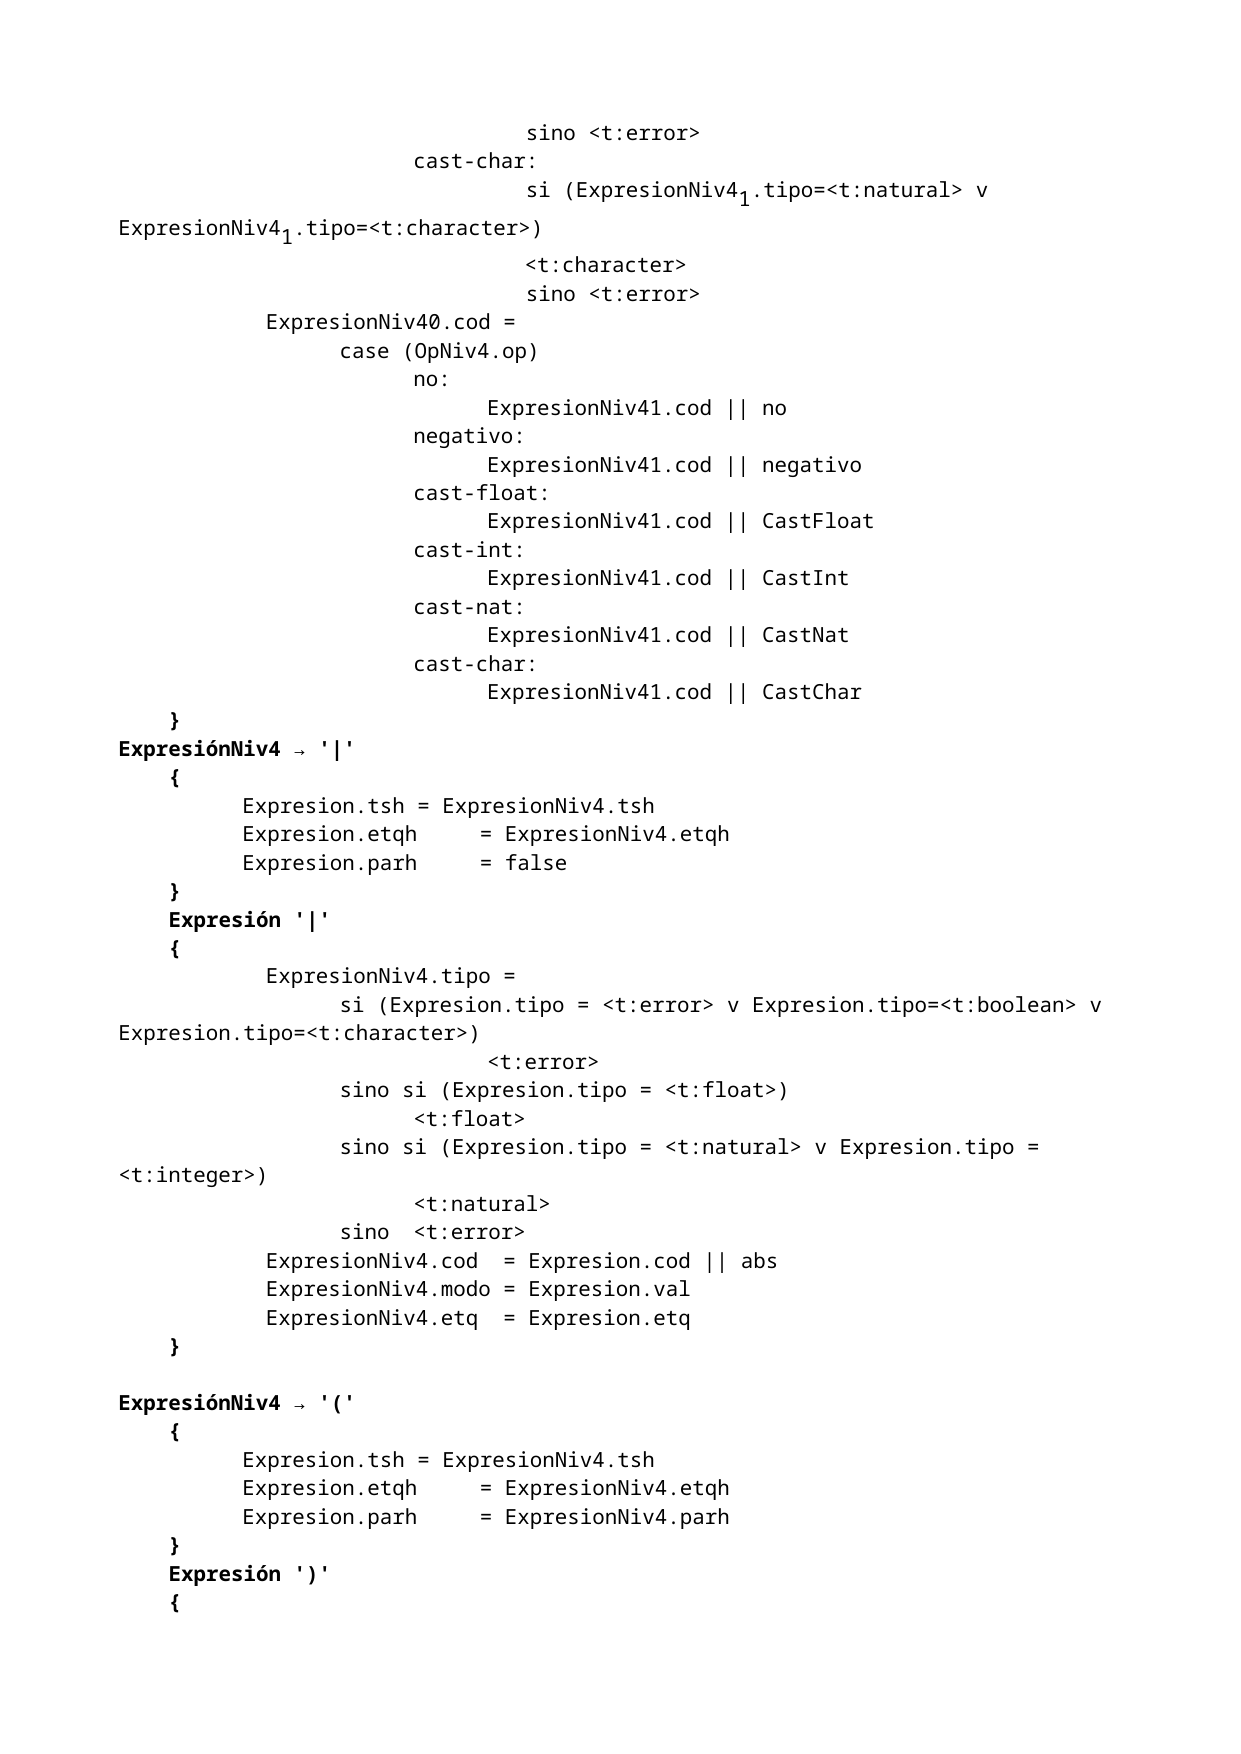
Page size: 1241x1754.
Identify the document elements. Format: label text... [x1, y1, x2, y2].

text ExpresionNiv40.cod = [118, 307, 1122, 336]
text Expresion.parh = false [168, 848, 1122, 876]
text ExpresiónNiv4 → '(' [118, 1388, 1122, 1417]
text Expresion.tsh = ExpresionNiv4.tsh [168, 791, 1122, 819]
text <t:float> [118, 1104, 1122, 1132]
text sino <t:error> [118, 118, 1122, 147]
text cast-char: [118, 649, 1122, 677]
text sino si (Expresion.tipo = <t:natural> v Expresion.tipo = <t:integer>) [118, 1132, 1122, 1189]
text si (ExpresionNiv41.tipo=<t:natural> v ExpresionNiv41.tipo=<t:character>) [118, 175, 1122, 251]
text } [168, 876, 1122, 905]
text ExpresionNiv41.cod || no [118, 393, 1122, 421]
text Expresion.etqh = ExpresionNiv4.etqh [168, 819, 1122, 848]
text ExpresionNiv41.cod || CastNat [118, 620, 1122, 649]
text <t:natural> [118, 1189, 1122, 1217]
text } [168, 706, 1122, 734]
text case (OpNiv4.op) [118, 336, 1122, 364]
text } [168, 1530, 1122, 1559]
text } [168, 1331, 1122, 1360]
text ExpresiónNiv4 → '|' [118, 734, 1122, 762]
text negativo: [118, 421, 1122, 450]
text sino si (Expresion.tipo = <t:float>) [118, 1075, 1122, 1104]
text ExpresionNiv41.cod || CastFloat [118, 507, 1122, 535]
text cast-nat: [118, 592, 1122, 620]
text ExpresionNiv4.modo = Expresion.val [118, 1274, 1122, 1303]
text Expresión '|' [168, 905, 1122, 933]
text ExpresionNiv4.etq = Expresion.etq [118, 1303, 1122, 1331]
text { [168, 1417, 1122, 1445]
text Expresión ')' [168, 1559, 1122, 1587]
text <t:error> [118, 1047, 1122, 1075]
text Expresion.parh = ExpresionNiv4.parh [168, 1502, 1122, 1530]
text ExpresionNiv4.tipo = [118, 962, 1122, 990]
text sino <t:error> [118, 279, 1122, 307]
text ExpresionNiv4.cod = Expresion.cod || abs [118, 1246, 1122, 1274]
text { [168, 933, 1122, 962]
text { [168, 762, 1122, 791]
text ExpresionNiv41.cod || negativo [118, 450, 1122, 478]
text { [168, 1587, 1122, 1616]
text no: [118, 364, 1122, 393]
text cast-char: [118, 147, 1122, 175]
text Expresion.etqh = ExpresionNiv4.etqh [168, 1473, 1122, 1502]
text cast-int: [118, 535, 1122, 563]
text ExpresionNiv41.cod || CastChar [118, 677, 1122, 706]
text <t:character> [118, 251, 1122, 279]
text cast-float: [118, 478, 1122, 507]
text Expresion.tsh = ExpresionNiv4.tsh [168, 1445, 1122, 1473]
text sino <t:error> [118, 1217, 1122, 1246]
text si (Expresion.tipo = <t:error> v Expresion.tipo=<t:boolean> v Expresion.tipo=<t:character>) [118, 990, 1122, 1047]
text ExpresionNiv41.cod || CastInt [118, 563, 1122, 592]
